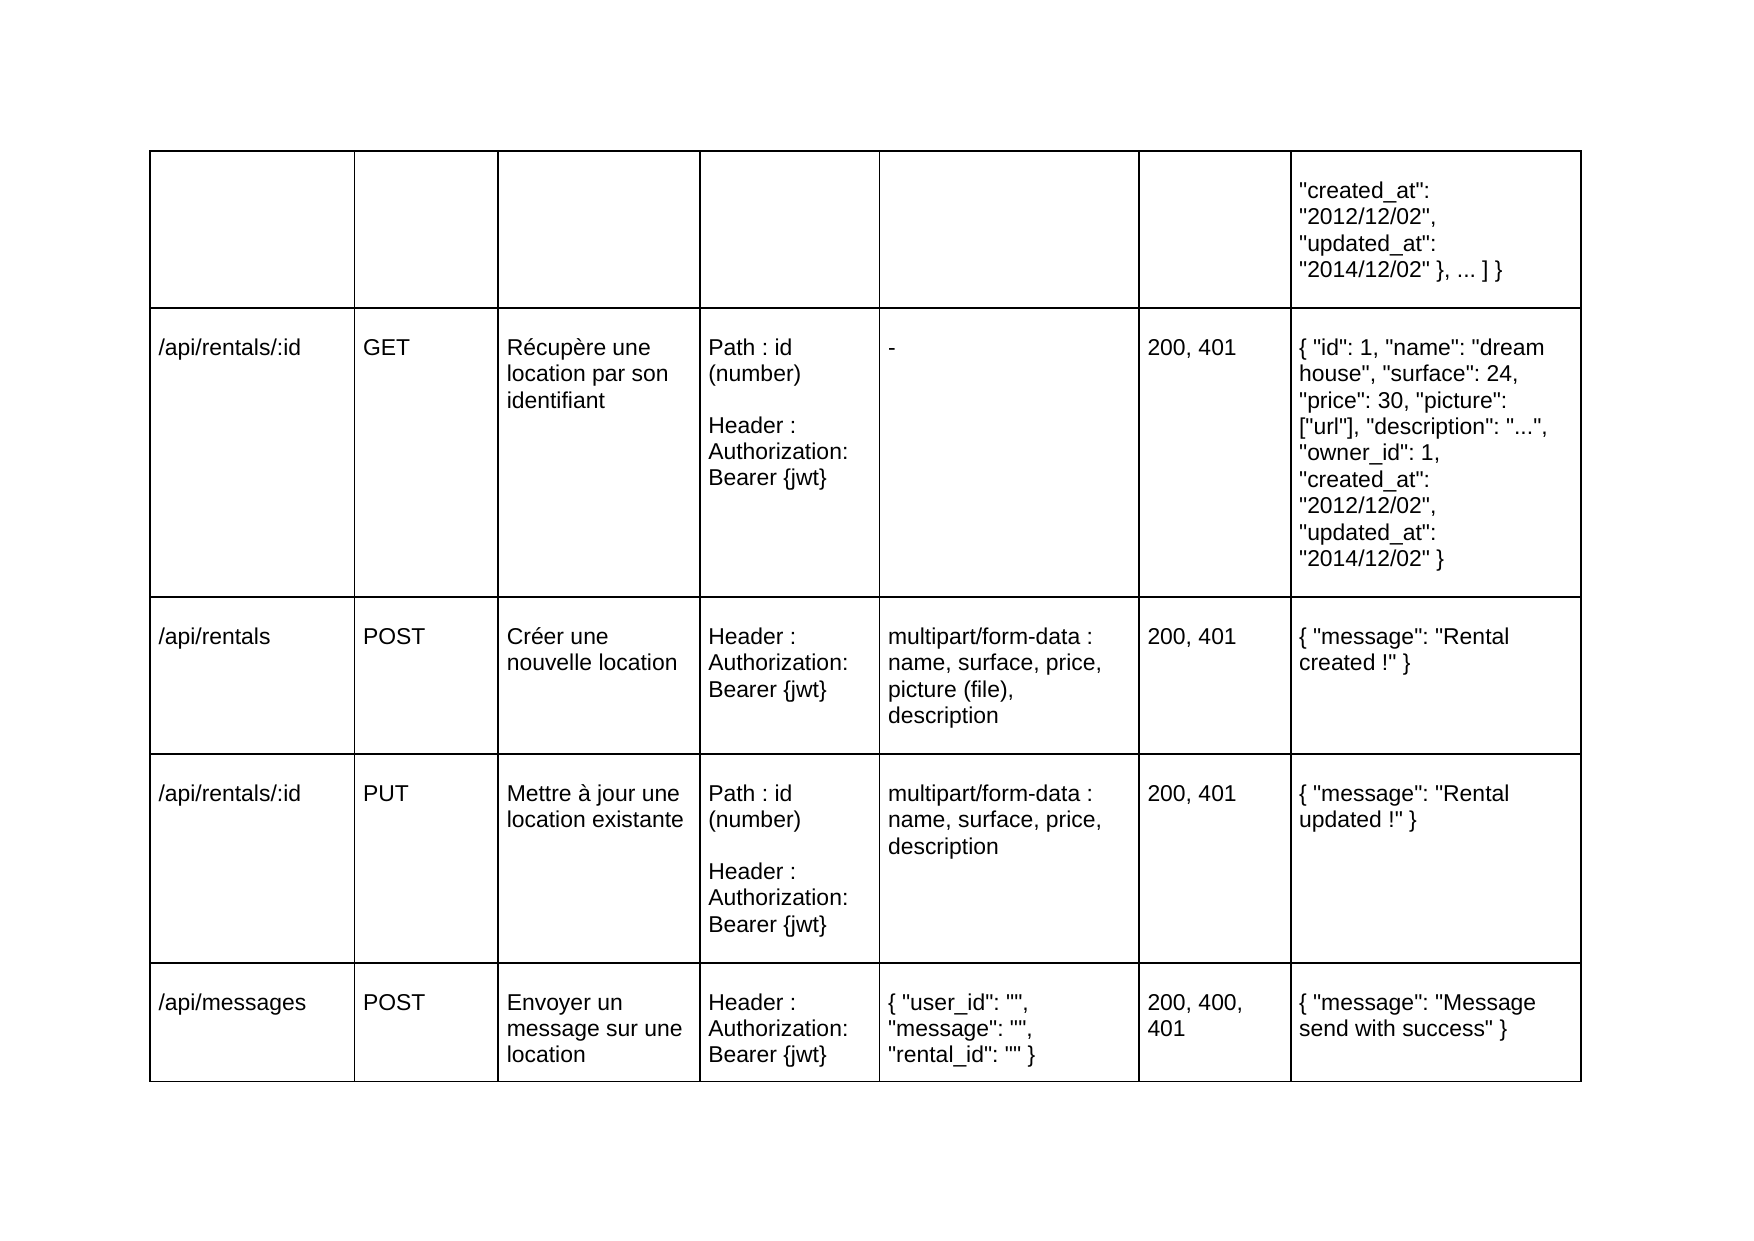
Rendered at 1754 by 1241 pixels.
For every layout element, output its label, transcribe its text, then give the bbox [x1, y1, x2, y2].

table_cell multipart/form-data : name, surface, price, picture (file), description [880, 598, 1138, 753]
table_cell /api/rentals/:id [151, 755, 354, 962]
table_cell [151, 152, 354, 307]
table_cell 200, 401 [1140, 755, 1290, 962]
table_cell /api/messages [151, 964, 354, 1081]
table_cell PUT [355, 755, 497, 962]
table_cell /api/rentals/:id [151, 309, 354, 596]
table_cell POST [355, 598, 497, 753]
table_cell POST [355, 964, 497, 1081]
table_cell 200, 400, 401 [1140, 964, 1290, 1081]
table_cell { "message": "Message send with success" } [1292, 964, 1580, 1081]
table_cell [1140, 152, 1290, 307]
table_cell [701, 152, 879, 307]
table_cell Récupère une location par son identifiant [499, 309, 699, 596]
table_cell - [880, 152, 1138, 307]
table_cell GET [355, 309, 497, 596]
table_cell [499, 152, 699, 307]
table_cell Path : id (number) Header : Authorization: Bearer {jwt} [701, 309, 879, 596]
table_cell { "message": "Rental created !" } [1292, 598, 1580, 753]
table_cell Créer une nouvelle location [499, 598, 699, 753]
table_cell [355, 152, 497, 307]
table_cell 200, 401 [1140, 598, 1290, 753]
table_cell /api/rentals [151, 598, 354, 753]
table_cell { "user_id": "", "message": "", "rental_id": "" } [880, 964, 1138, 1081]
table_cell Envoyer un message sur une location [499, 964, 699, 1081]
table_cell Mettre à jour une location existante [499, 755, 699, 962]
table_cell { "id": 1, "name": "dream house", "surface": 24, "price": 30, "picture": ["url"], "description": "...", "owner_id": 1, "created_at": "2012/12/02", "updated_at": "2014/12/02" } [1292, 309, 1580, 596]
table_cell multipart/form-data : name, surface, price, description [880, 755, 1138, 962]
table_cell Header : Authorization: Bearer {jwt} [701, 598, 879, 753]
table_cell { "message": "Rental updated !" } [1292, 755, 1580, 962]
table_cell Path : id (number) Header : Authorization: Bearer {jwt} [701, 755, 879, 962]
table_cell - [880, 309, 1138, 596]
table_cell "created_at": "2012/12/02", "updated_at": "2014/12/02" }, ... ] } [1292, 152, 1580, 307]
table_cell Header : Authorization: Bearer {jwt} [701, 964, 879, 1081]
table_cell 200, 401 [1140, 309, 1290, 596]
